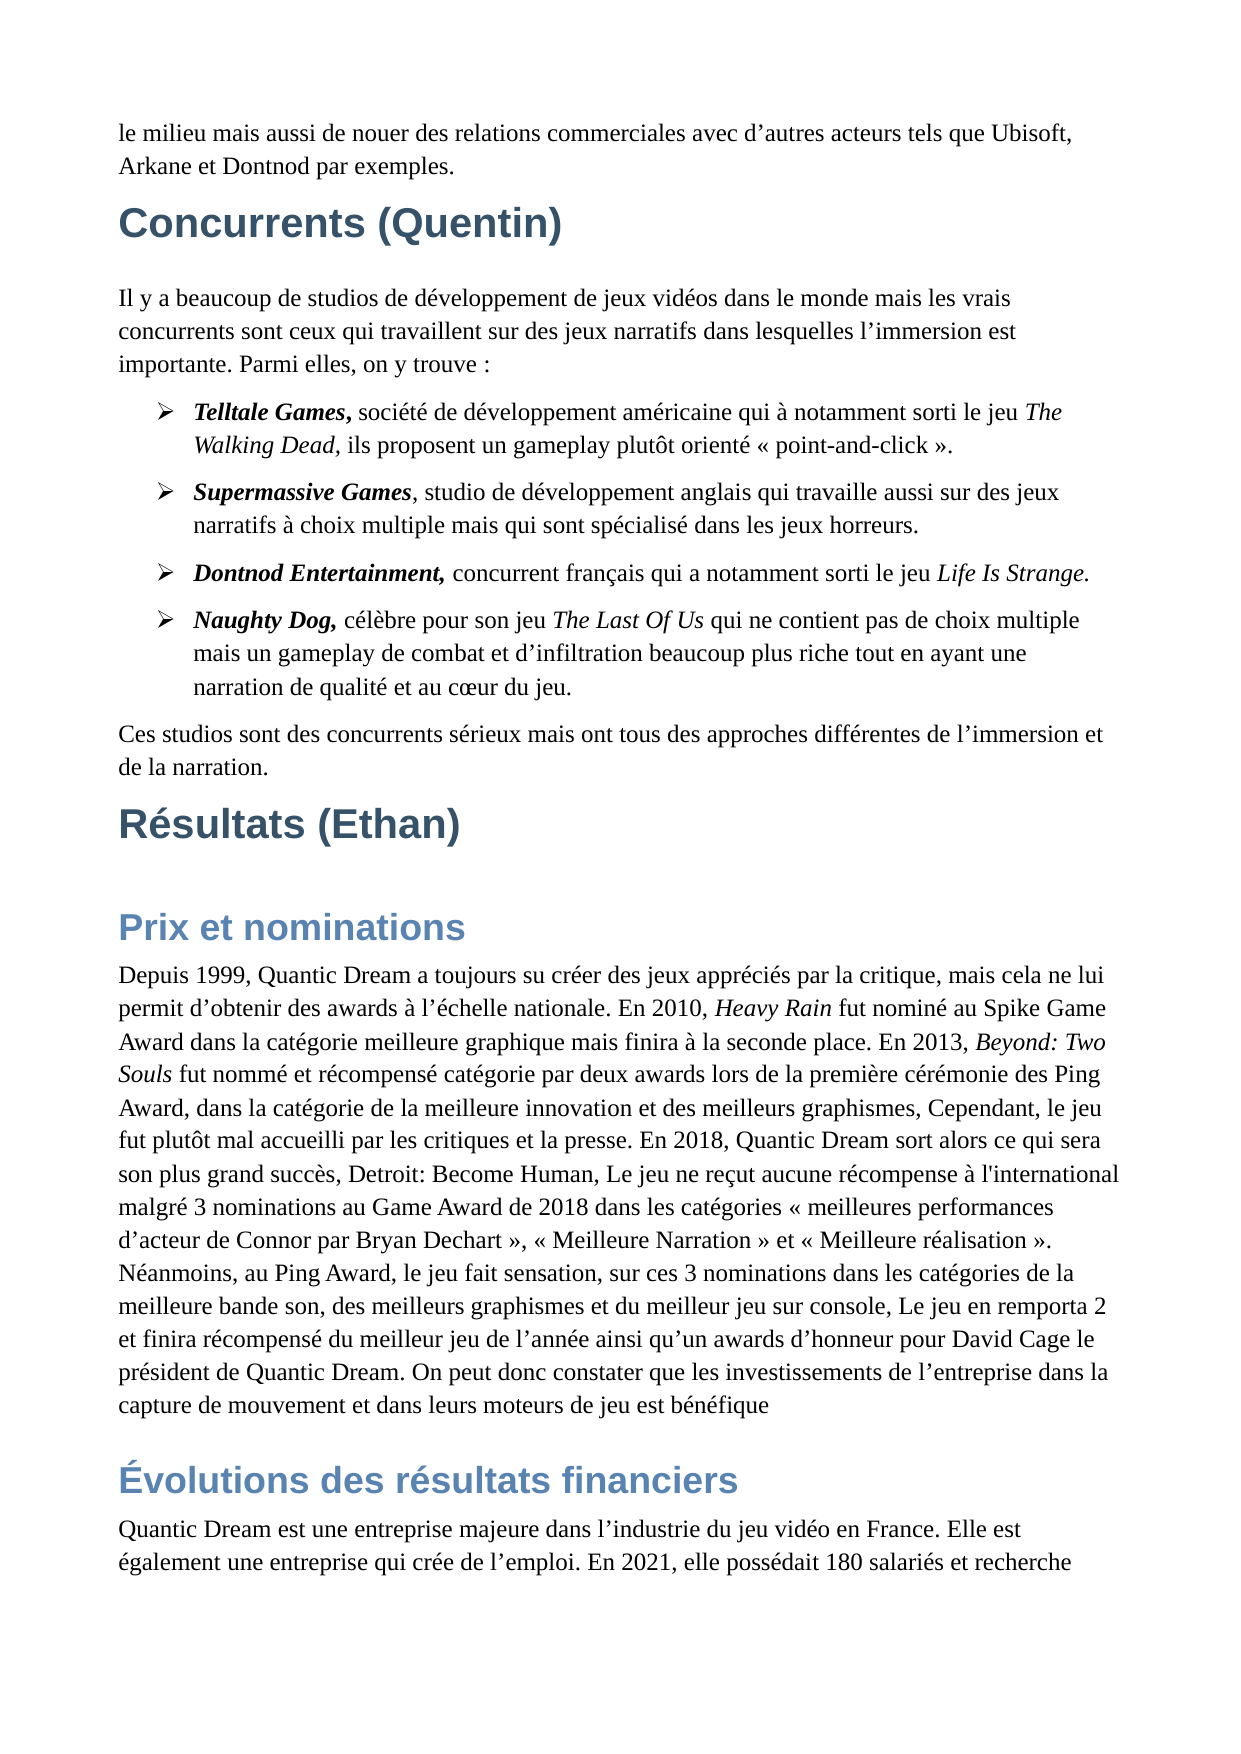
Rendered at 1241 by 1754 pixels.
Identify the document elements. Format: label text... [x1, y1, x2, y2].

text le milieu mais aussi de nouer des relations commerciales avec d’autres acteurs tels que Ubisoft, Arkane et Dontnod par exemples. [118, 118, 1122, 180]
list Telltale Games, société de développement américaine qui à notamment sorti le jeu The Walking Dead, ils proposent un gameplay plutôt orienté « point-and-click ». [156, 397, 1122, 458]
text Il y a beaucoup de studios de développement de jeux vidéos dans le monde mais les vrais concurrents sont ceux qui travaillent sur des jeux narratifs dans lesquelles l’immersion est importante. Parmi elles, on y trouve : [118, 283, 1122, 378]
subtitle Concurrents (Quentin) [118, 199, 1122, 247]
list Dontnod Entertainment, concurrent français qui a notamment sorti le jeu Life Is Strange. [156, 558, 1122, 587]
subtitle Prix et nominations [118, 905, 1122, 948]
text Quantic Dream est une entreprise majeure dans l’industrie du jeu vidéo en France. Elle est également une entreprise qui crée de l’emploi. En 2021, elle possédait 180 salariés et recherche [118, 1514, 1122, 1576]
subtitle Résultats (Ethan) [118, 800, 1122, 848]
list Supermassive Games, studio de développement anglais qui travaille aussi sur des jeux narratifs à choix multiple mais qui sont spécialisé dans les jeux horreurs. [156, 477, 1122, 539]
text Depuis 1999, Quantic Dream a toujours su créer des jeux appréciés par la critique, mais cela ne lui permit d’obtenir des awards à l’échelle nationale. En 2010, Heavy Rain fut nominé au Spike Game Award dans la catégorie meilleure graphique mais finira à la seconde place. En 2013, Beyond: Two Souls fut nommé et récompensé catégorie par deux awards lors de la première cérémonie des Ping Award, dans la catégorie de la meilleure innovation et des meilleurs graphismes, Cependant, le jeu fut plutôt mal accueilli par les critiques et la presse. En 2018, Quantic Dream sort alors ce qui sera son plus grand succès, Detroit: Become Human, Le jeu ne reçut aucune récompense à l'international malgré 3 nominations au Game Award de 2018 dans les catégories « meilleures performances d’acteur de Connor par Bryan Dechart », « Meilleure Narration » et « Meilleure réalisation ». Néanmoins, au Ping Award, le jeu fait sensation, sur ces 3 nominations dans les catégories de la meilleure bande son, des meilleurs graphismes et du meilleur jeu sur console, Le jeu en remporta 2 et finira récompensé du meilleur jeu de l’année ainsi qu’un awards d’honneur pour David Cage le président de Quantic Dream. On peut donc constater que les investissements de l’entreprise dans la capture de mouvement et dans leurs moteurs de jeu est bénéfique [118, 961, 1122, 1418]
subtitle Évolutions des résultats financiers [118, 1458, 1122, 1501]
text Ces studios sont des concurrents sérieux mais ont tous des approches différentes de l’immersion et de la narration. [118, 719, 1122, 781]
list Naughty Dog, célèbre pour son jeu The Last Of Us qui ne contient pas de choix multiple mais un gameplay de combat et d’infiltration beaucoup plus riche tout en ayant une narration de qualité et au cœur du jeu. [156, 606, 1122, 700]
